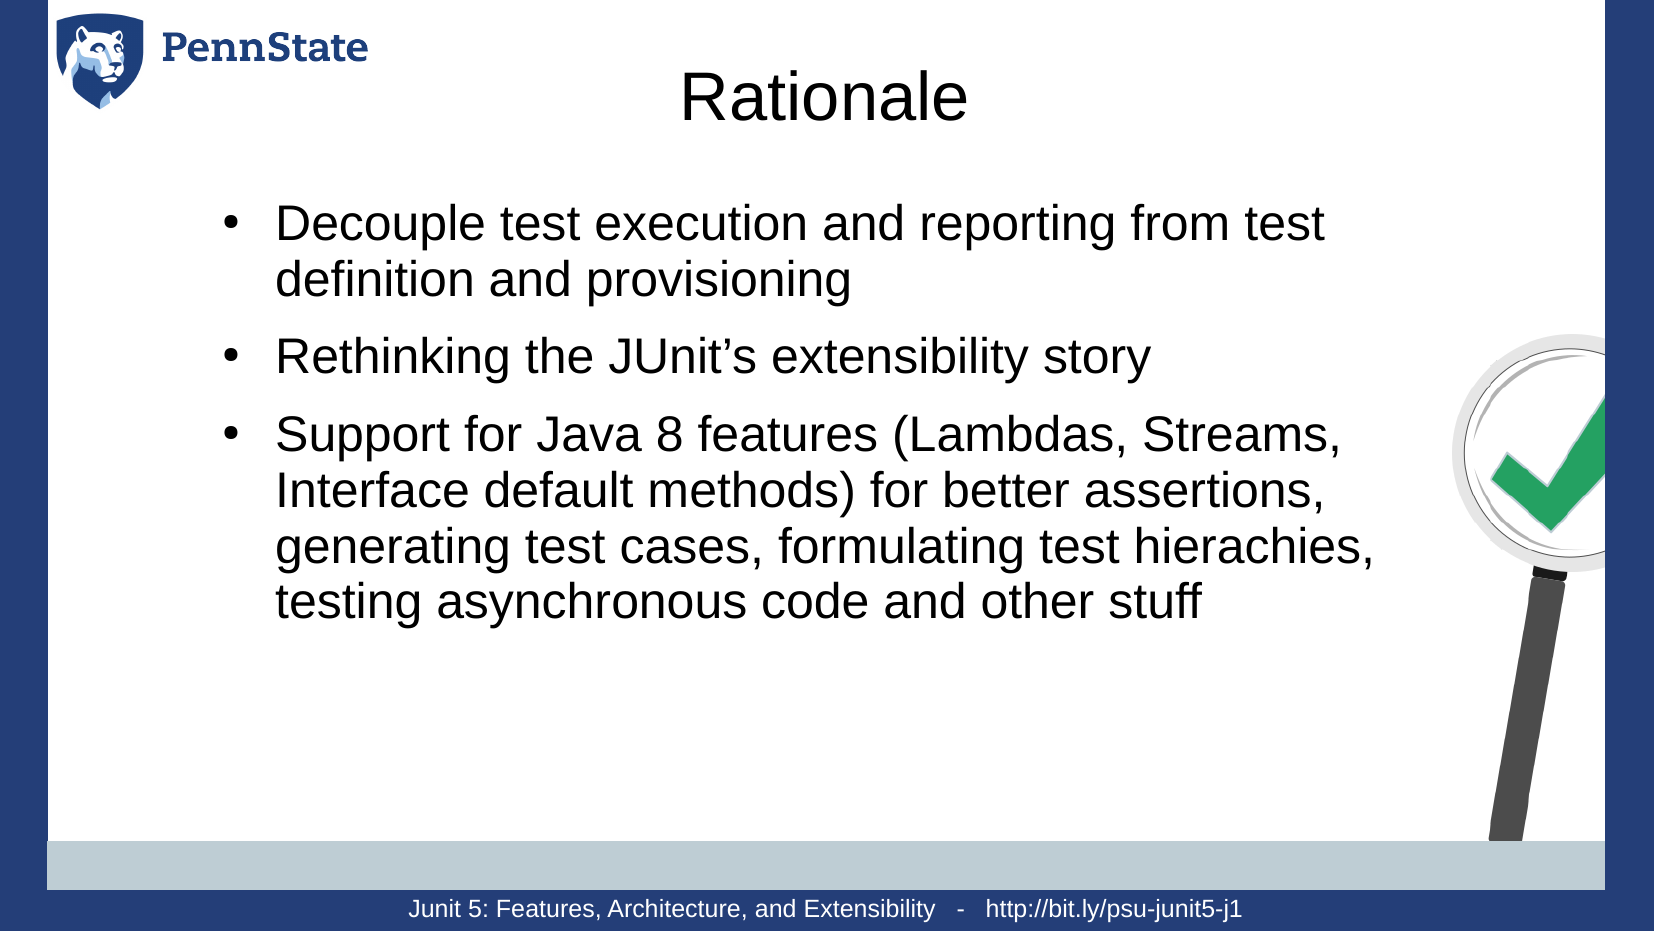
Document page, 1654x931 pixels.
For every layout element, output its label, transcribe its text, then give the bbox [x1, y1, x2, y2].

title Rationale [60, 19, 1591, 175]
picture [1452, 334, 1605, 841]
list Decouple test execution and reporting from test definition and provisioning Rethinking the JUnit’s extensibility story Support for Java 8 features (Lambdas, Streams, Interface default methods) for better assertions, generating test cases, formulating test hierachies, testing asynchronous code and other stuff [204, 195, 1450, 691]
picture [48, 0, 411, 152]
